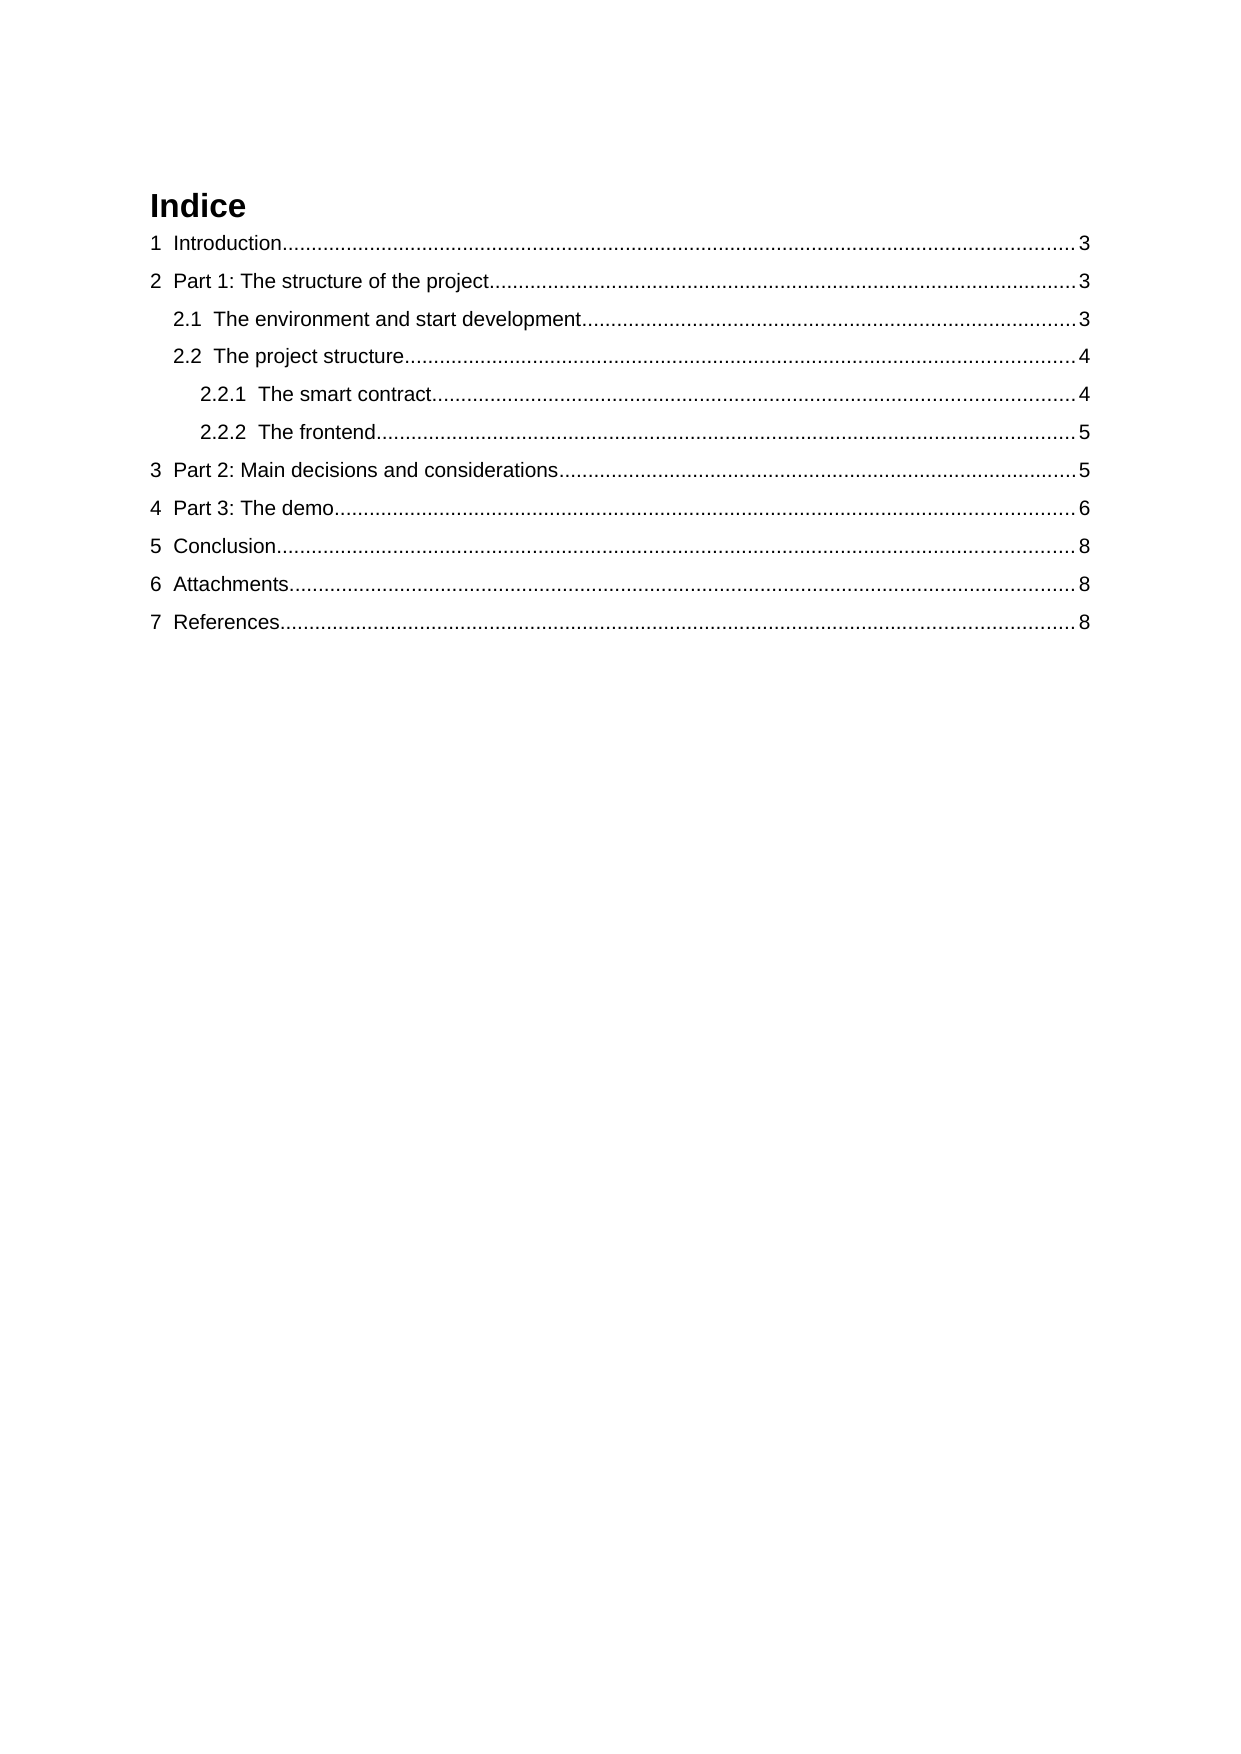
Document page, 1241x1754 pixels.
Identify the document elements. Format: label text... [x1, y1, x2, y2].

text 2 Part 1: The structure of the project 3 [150, 268, 1090, 292]
text 3 Part 2: Main decisions and considerations 5 [150, 458, 1090, 482]
text 5 Conclusion 8 [150, 534, 1090, 558]
text 7 References 8 [150, 610, 1090, 634]
text 2.1 The environment and start development 3 [173, 306, 1090, 330]
text 2.2.2 The frontend 5 [200, 420, 1090, 444]
text 2.2.1 The smart contract 4 [200, 382, 1090, 406]
subtitle Indice [150, 186, 1090, 225]
text 2.2 The project structure 4 [173, 344, 1090, 368]
text 6 Attachments 8 [150, 572, 1090, 596]
text 1 Introduction 3 [150, 231, 1090, 254]
text 4 Part 3: The demo 6 [150, 496, 1090, 520]
